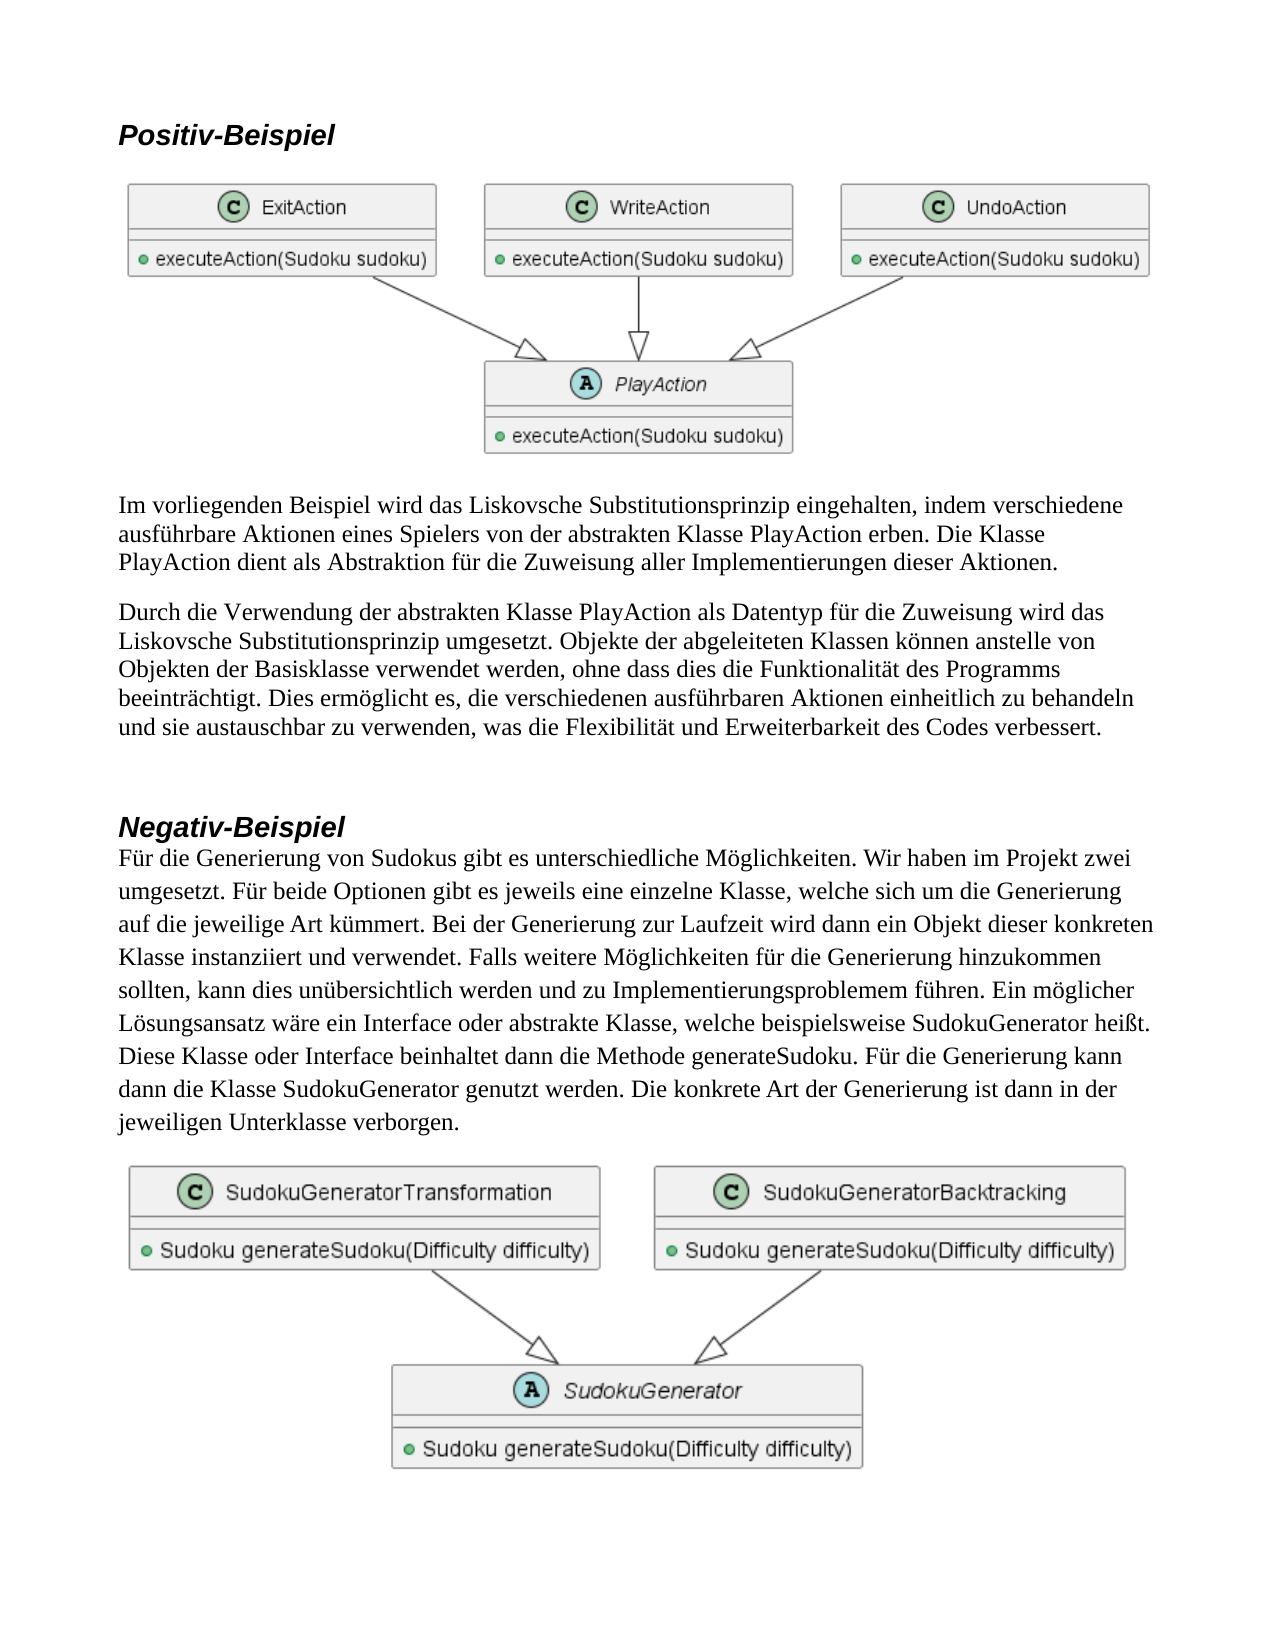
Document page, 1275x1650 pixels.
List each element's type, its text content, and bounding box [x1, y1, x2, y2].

subtitle Positiv-Beispiel [118, 118, 1157, 152]
text Durch die Verwendung der abstrakten Klasse PlayAction als Datentyp für die Zuweisung wird das Liskovsche Substitutionsprinzip umgesetzt. Objekte der abgeleiteten Klassen können anstelle von Objekten der Basisklasse verwendet werden, ohne dass dies die Funktionalität des Programms beeinträchtigt. Dies ermöglicht es, die verschiedenen ausführbaren Aktionen einheitlich zu behandeln und sie austauschbar zu verwenden, was die Flexibilität und Erweiterbarkeit des Codes verbessert. [118, 597, 1157, 741]
text Für die Generierung von Sudokus gibt es unterschiedliche Möglichkeiten. Wir haben im Projekt zwei umgesetzt. Für beide Optionen gibt es jeweils eine einzelne Klasse, welche sich um die Generierung auf die jeweilige Art kümmert. Bei der Generierung zur Laufzeit wird dann ein Objekt dieser konkreten Klasse instanziiert und verwendet. Falls weitere Möglichkeiten für die Generierung hinzukommen sollten, kann dies unübersichtlich werden und zu Implementierungsproblemem führen. Ein möglicher Lösungsansatz wäre ein Interface oder abstrakte Klasse, welche beispielsweise SudokuGenerator heißt. Diese Klasse oder Interface beinhaltet dann die Methode generateSudoku. Für die Generierung kann dann die Klasse SudokuGenerator genutzt werden. Die konkrete Art der Generierung ist dann in der jeweiligen Unterklasse verborgen. [118, 843, 1157, 1136]
text Im vorliegenden Beispiel wird das Liskovsche Substitutionsprinzip eingehalten, indem verschiedene ausführbare Aktionen eines Spielers von der abstrakten Klasse PlayAction erben. Die Klasse PlayAction dient als Abstraktion für die Zuweisung aller Implementierungen dieser Aktionen. [118, 490, 1157, 576]
subtitle Negativ-Beispiel [118, 810, 1157, 843]
